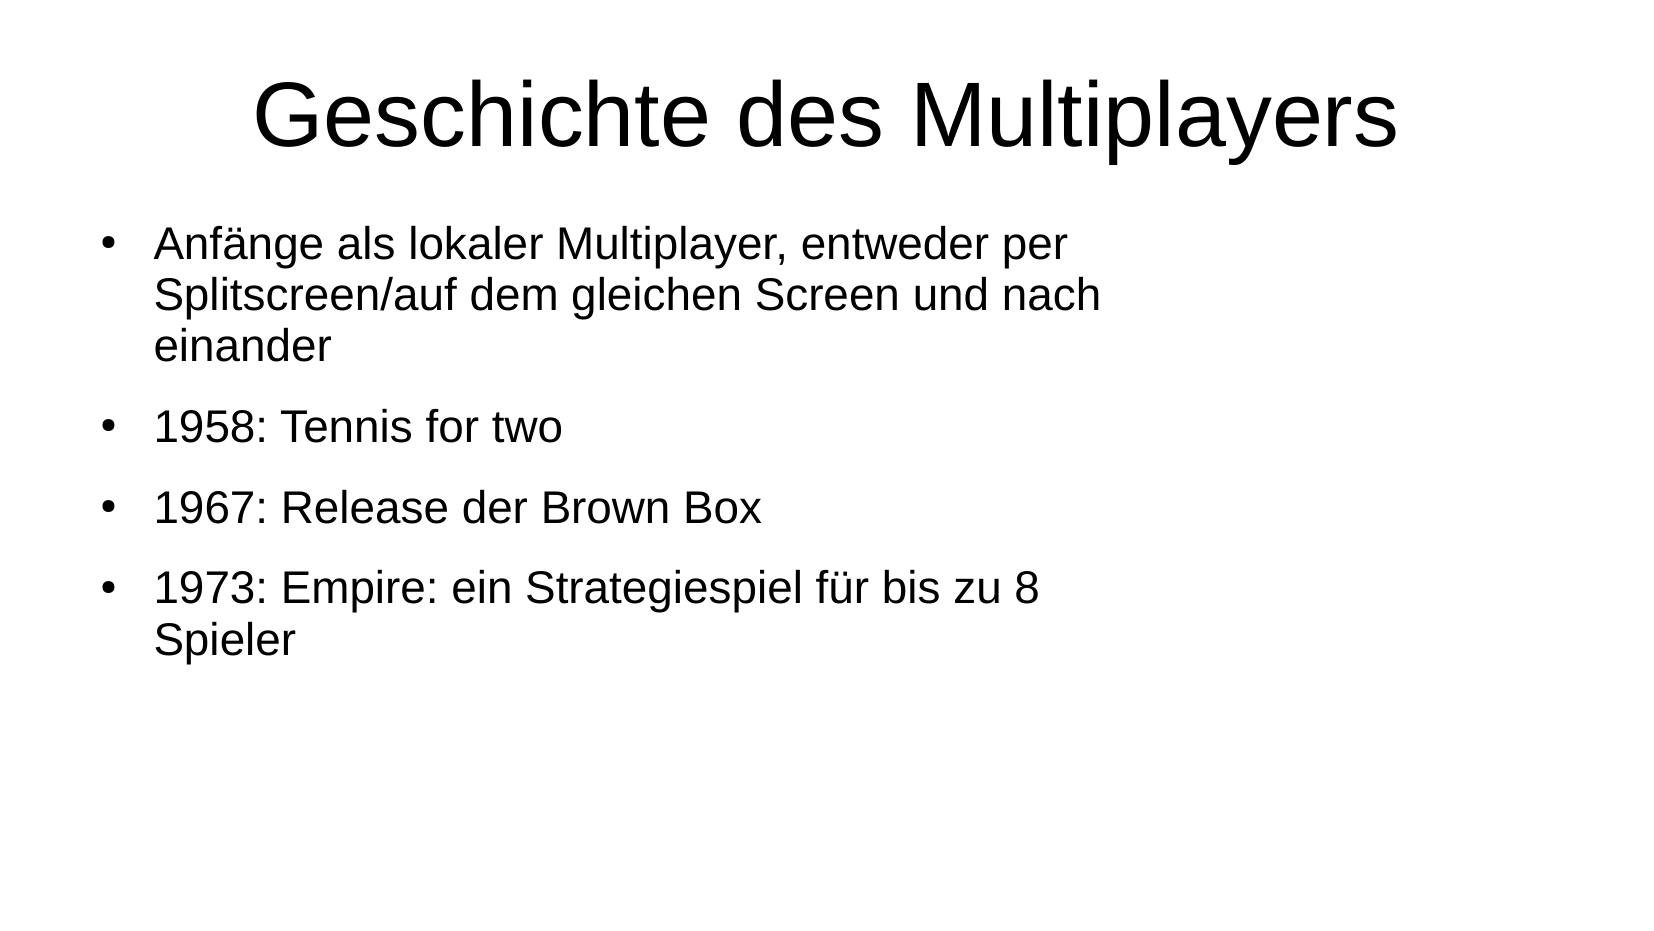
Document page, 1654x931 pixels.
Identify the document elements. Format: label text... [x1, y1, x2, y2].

list Anfänge als lokaler Multiplayer, entweder per Splitscreen/auf dem gleichen Screen und nach einander 1958: Tennis for two 1967: Release der Brown Box 1973: Empire: ein Strategiespiel für bis zu 8 Spieler [82, 217, 1170, 758]
title Geschichte des Multiplayers [82, 37, 1571, 193]
